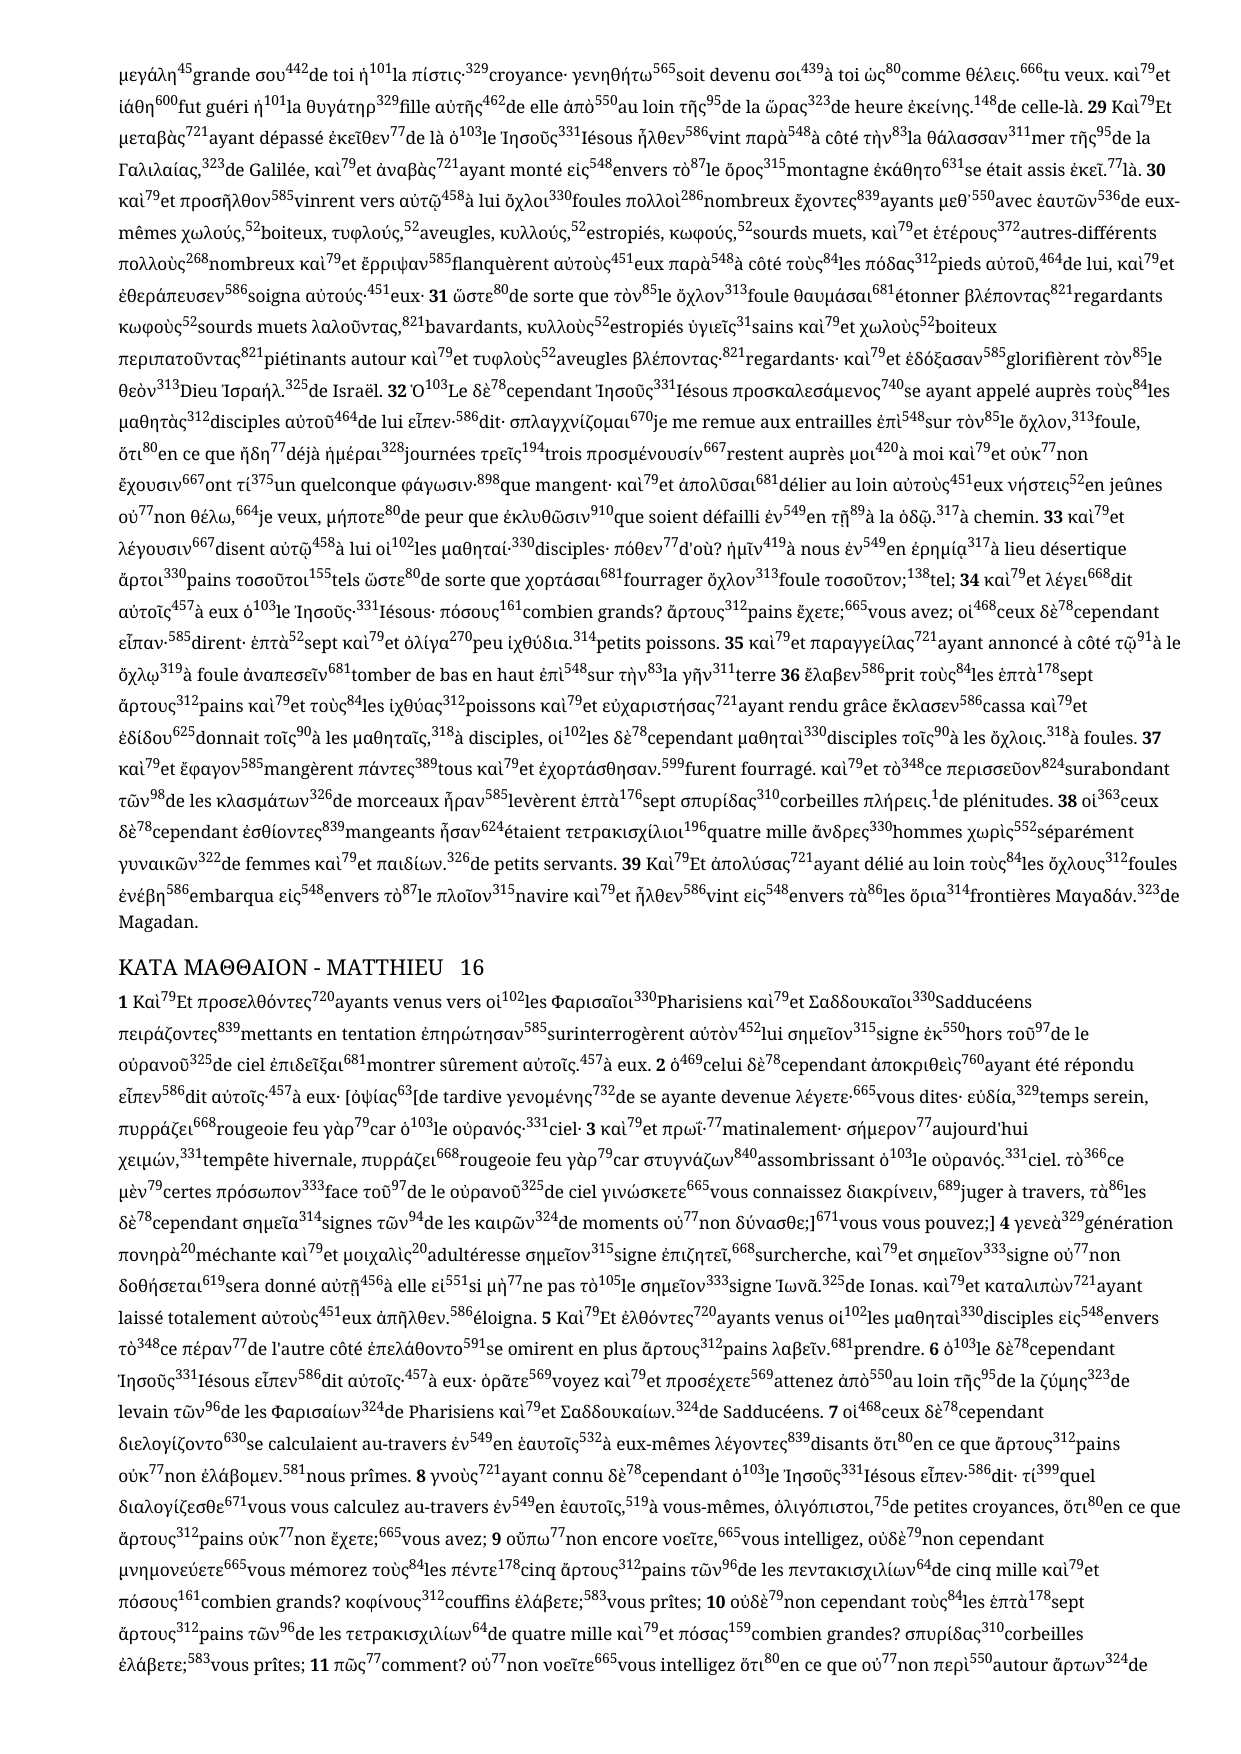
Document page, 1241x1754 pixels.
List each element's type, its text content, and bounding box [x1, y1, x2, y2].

text 1 Τότε77Alors προσέρχονται673se viennent vers τῷ91à le Ἰησοῦ319à Iésous ἀπὸ550au loin Ἱεροσολύμων326de Ierosolymas Φαρισαῖοι330Pharisiens καὶ79et γραμματεῖς330lettrés λέγοντες·839disants· 2 διὰ548par le fait de τί399quel οἱ102les μαθηταί330disciples σου442de toi παραβαίνουσιν667transgressent τὴν83la παράδοσιν311transmission τῶν96de les πρεσβυτέρων;64de plus anciens; οὐ77non γὰρ79car νίπτονται673se lavent τὰς242les χεῖρας310mains [αὐτῶν]463[de eux] ὅταν80lorsque le cas échéant ἄρτον313pain ἐσθίωσιν.920que mangent. 3 ὁ469celui δὲ78cependant ἀποκριθεὶς760ayant été répondu εἶπεν586dit αὐτοῖς·457à eux· διὰ548par le fait de τί399quel καὶ77aussi ὑμεῖς447vous παραβαίνετε665vous transgressez τὴν83la ἐντολὴν311commandement τοῦ97de le θεοῦ325de Dieu διὰ548par le fait de τὴν83la παράδοσιν311transmission ὑμῶν;441de vous; 4 ὁ103le γὰρ79car θεὸς331Dieu εἶπεν·586dit· τίμα570valorise τὸν85le πατέρα313père καὶ79et τὴν83la μητέρα,311mère, καί·79et· ὁ364celui κακολογῶν840discourant en mal πατέρα313père ἢ79ou μητέρα311mère θανάτῳ319à trépas τελευτάτω.572parvienne à l'achèvement. 5 ὑμεῖς447vous δὲ78cependant λέγετε·665vous dites· ὃς498lequel ἂν340le cas échéant εἴπῃ899que dise τῷ91à le πατρὶ319à père ἢ79ou τῇ89à la μητρί·317à mère· δῶρον333don ὃ482lequel ἐὰν340si le cas échéant ἐξ550hors ἐμοῦ424de moi ὠφεληθῇς,909que tu sois profité, 6 οὐ77non μὴ77ne pas τιμήσει606valorisera τὸν85le πατέρα313père αὐτοῦ·464de lui· καὶ79et ἠκυρώσατε583vous annulâtes τὸν85le λόγον313discours τοῦ97de le θεοῦ325de Dieu διὰ548par le fait de τὴν83la παράδοσιν311transmission ὑμῶν.441de vous. 7 ὑποκριταί,336hypocrites, καλῶς77bellement ἐπροφήτευσεν586prophétisa περὶ550autour ὑμῶν441de vous Ἠσαΐας331Ésaïa λέγων·840disant· 8 ὁ103le λαὸς331peuple οὗτος156celui-ci τοῖς92à les χείλεσίν320à lèvres με417moi τιμᾷ,668valorise, ἡ101la δὲ78cependant καρδία329coeur αὐτῶν463de eux πόρρω77loin devant ἀπέχει668tient au loin ἀπ᾽550au loin ἐμοῦ·424de moi· 9 μάτην77vainement δὲ78cependant σέβονταί673se vénèrent με417moi διδάσκοντες839enseignants διδασκαλίας310enseignements ἐντάλματα314commandements ἀνθρώπων.324de êtres humains. 10 καὶ79et προσκαλεσάμενος740se ayant appelé auprès τὸν85le ὄχλον313foule εἶπεν586dit αὐτοῖς·457à eux· ἀκούετε569écoutez καὶ79et συνίετε·569comprenez· 11 οὐ77non τὸ366ce εἰσερχόμενον869se venant à l'intérieur εἰς548envers τὸ87le στόμα315bouche κοινοῖ668rend commun τὸν85le ἄνθρωπον,313être humain, ἀλλὰ79mais τὸ366ce ἐκπορευόμενον869se allant au dehors ἐκ550hors τοῦ99de le στόματος327de bouche τοῦτο366ce-ci κοινοῖ668rend commun τὸν85le ἄνθρωπον.313être humain. 12 Τότε77Alors προσελθόντες720ayants venus vers οἱ102les μαθηταὶ330disciples λέγουσιν667disent αὐτῷ·458à lui· οἶδας640tu as su ὅτι80en ce que οἱ102les Φαρισαῖοι330Pharisiens ἀκούσαντες720ayants écoutés τὸν85le λόγον313discours ἐσκανδαλίσθησαν;599furent scandalisé; 13 ὁ469celui δὲ78cependant ἀποκριθεὶς760ayant été répondu εἶπεν·586dit· πᾶσα285toute φυτεία329plantation ἣν478laquelle οὐκ77non ἐφύτευσεν586planta ὁ103le πατήρ331père μου424de moi ὁ103le οὐράνιος22céleste ἐκριζωθήσεται.619sera déraciné. 14 ἄφετε553abandonnez αὐτούς·451eux· ὁδηγοί330guides de chemin εἰσιν667sont τυφλοί21aveugles [τυφλῶν]·64[de aveugles]· τυφλὸς71aveugle δὲ78cependant τυφλὸν53aveugle ἐὰν80si le cas échéant ὁδηγῇ,921que guide en chemin, ἀμφότεροι389tous deux εἰς548envers βόθυνον313fosse πεσοῦνται.611se tomberont. 15 Ἀποκριθεὶς760Ayant été répondu δὲ78cependant ὁ103le Πέτρος331Pierre εἶπεν586dit αὐτῷ·458à lui· φράσον554rends explicite ἡμῖν419à nous τὴν83la παραβολὴν311parabole [ταύτην].136[celle-ci]. 16 ὁ469celui δὲ78cependant εἶπεν·586dit· ἀκμὴν77au plus haut point καὶ77aussi ὑμεῖς447vous ἀσύνετοί46sans capables de comprendre ἐστε;665vous êtes; 17 οὔπω77non encore νοεῖτε665vous intelligez ὅτι80en ce que πᾶν392tout τὸ366ce εἰσπορευόμενον869se allant à l'intérieur εἰς548envers τὸ87le στόμα315bouche εἰς548envers τὴν83la κοιλίαν311cavité ventrale χωρεῖ668place καὶ79et εἰς548envers ἀφεδρῶνα313latrine ἐκβάλλεται;680est éjecté; 18 τὰ365ces δὲ78cependant ἐκπορευόμενα868se allants au dehors ἐκ550hors τοῦ99de le στόματος327de bouche ἐκ550hors τῆς95de la καρδίας323de coeur ἐξέρχεται,674se sort, κἀκεῖνα365et ces-là κοινοῖ668rend commun τὸν85le ἄνθρωπον.313être humain. 19 ἐκ550hors γὰρ79car τῆς95de la καρδίας323de coeur ἐξέρχονται673se sortent διαλογισμοὶ330calculs au-travers πονηροί,21méchants, φόνοι,330meurtres, μοιχεῖαι,328adultérations, πορνεῖαι,328pornations, κλοπαί,328vols, ψευδομαρτυρίαι,328faux témoignages, βλασφημίαι.328blasphémies. 20 ταῦτά365ces-ci ἐστιν668est τὰ365ces κοινοῦντα841rendants communs τὸν85le ἄνθρωπον,313être humain, τὸ366ce δὲ78cependant ἀνίπτοις7à non lavées χερσὶν316à mains φαγεῖν681manger οὐ77non κοινοῖ668rend commun τὸν85le ἄνθρωπον.313être humain. 21 Καὶ79Et ἐξελθὼν721ayant sorti ἐκεῖθεν77de là ὁ103le Ἰησοῦς331Iésous ἀνεχώρησεν586replaça εἰς548envers τὰ86les μέρη314parts Τύρου323de Tyr καὶ79et Σιδῶνος.323de Sidon. 22 καὶ79et ἰδοὺ306voici γυνὴ329femme Χαναναία20Cananéenne ἀπὸ550au loin τῶν98de les ὁρίων326de frontières ἐκείνων151de ces-là ἐξελθοῦσα719ayante sortie ἔκραζεν625croassait λέγουσα·838disante· ἐλέησόν554fais miséricorde με,417moi, κύριε337Maître υἱὸς331fils Δαυίδ·325de Dauid· ἡ101la θυγάτηρ329fille μου424de moi κακῶς77malicieusement δαιμονίζεται.680est démonisé. 23 ὁ469celui δὲ78cependant οὐκ77non ἀπεκρίθη600fut répondu αὐτῇ456à elle λόγον.313discours. καὶ79et προσελθόντες720ayants venus vers οἱ102les μαθηταὶ330disciples αὐτοῦ464de lui ἠρώτουν624interrogeaient αὐτὸν452lui λέγοντες·839disants· ἀπόλυσον554délie au loin αὐτήν,450elle, ὅτι80en ce que κράζει668croasse ὄπισθεν552de derrière ἡμῶν.423de nous. 24 ὁ469celui δὲ78cependant ἀποκριθεὶς760ayant été répondu εἶπεν·586dit· οὐκ77non ἀπεστάλην596je fus envoyé εἰ551si μὴ77ne pas εἰς548envers τὰ86les πρόβατα314brebis τὰ347ces ἀπολωλότα771ayants dépéris οἴκου325de maison Ἰσραήλ.325de Israël. 25 ἡ467celle δὲ78cependant ἐλθοῦσα719ayante venue προσεκύνει625prosternait vers αὐτῷ458à lui λέγουσα·838disante· κύριε,337Maître, βοήθει570aide μοι.420à moi. 26 ὁ469celui δὲ78cependant ἀποκριθεὶς760ayant été répondu εἶπεν·586dit· οὐκ77non ἔστιν668est καλὸν49beau λαβεῖν681prendre τὸν85le ἄρτον313pain τῶν98de les τέκνων326de enfants καὶ79et βαλεῖν681jeter τοῖς92à les κυναρίοις.320à chiots. 27 ἡ467celle δὲ78cependant εἶπεν·586dit· ναὶ304oui κύριε,337Maître, καὶ77aussi γὰρ79car τὰ104les κυνάρια332chiots ἐσθίει668mange ἀπὸ550au loin τῶν98de les ψιχίων326de miettes τῶν359de ces πιπτόντων835de tombants ἀπὸ550au loin τῆς95de la τραπέζης323de table τῶν96de les κυρίων324de Maîtres αὐτῶν.465de eux. 28 τότε77alors ἀποκριθεὶς760ayant été répondu ὁ103le Ἰησοῦς331Iésous εἶπεν586dit αὐτῇ·456à elle· ὦ340O γύναι,335femme, μεγάλη45grande σου442de toi ἡ101la πίστις·329croyance· γενηθήτω565soit devenu σοι439à toi ὡς80comme θέλεις.666tu veux. καὶ79et ἰάθη600fut guéri ἡ101la θυγάτηρ329fille αὐτῆς462de elle ἀπὸ550au loin τῆς95de la ὥρας323de heure ἐκείνης.148de celle-là. 29 Καὶ79Et μεταβὰς721ayant dépassé ἐκεῖθεν77de là ὁ103le Ἰησοῦς331Iésous ἦλθεν586vint παρὰ548à côté τὴν83la θάλασσαν311mer τῆς95de la Γαλιλαίας,323de Galilée, καὶ79et ἀναβὰς721ayant monté εἰς548envers τὸ87le ὄρος315montagne ἐκάθητο631se était assis ἐκεῖ.77là. 30 καὶ79et προσῆλθον585vinrent vers αὐτῷ458à lui ὄχλοι330foules πολλοὶ286nombreux ἔχοντες839ayants μεθ᾽550avec ἑαυτῶν536de eux-mêmes χωλούς,52boiteux, τυφλούς,52aveugles, κυλλούς,52estropiés, κωφούς,52sourds muets, καὶ79et ἑτέρους372autres-différents πολλοὺς268nombreux καὶ79et ἔρριψαν585flanquèrent αὐτοὺς451eux παρὰ548à côté τοὺς84les πόδας312pieds αὐτοῦ,464de lui, καὶ79et ἐθεράπευσεν586soigna αὐτούς·451eux· 31 ὥστε80de sorte que τὸν85le ὄχλον313foule θαυμάσαι681étonner βλέποντας821regardants κωφοὺς52sourds muets λαλοῦντας,821bavardants, κυλλοὺς52estropiés ὑγιεῖς31sains καὶ79et χωλοὺς52boiteux περιπατοῦντας821piétinants autour καὶ79et τυφλοὺς52aveugles βλέποντας·821regardants· καὶ79et ἐδόξασαν585glorifièrent τὸν85le θεὸν313Dieu Ἰσραήλ.325de Israël. 32 Ὁ103Le δὲ78cependant Ἰησοῦς331Iésous προσκαλεσάμενος740se ayant appelé auprès τοὺς84les μαθητὰς312disciples αὐτοῦ464de lui εἶπεν·586dit· σπλαγχνίζομαι670je me remue aux entrailles ἐπὶ548sur τὸν85le ὄχλον,313foule, ὅτι80en ce que ἤδη77déjà ἡμέραι328journées τρεῖς194trois προσμένουσίν667restent auprès μοι420à moi καὶ79et οὐκ77non ἔχουσιν667ont τί375un quelconque φάγωσιν·898que mangent· καὶ79et ἀπολῦσαι681délier au loin αὐτοὺς451eux νήστεις52en jeûnes οὐ77non θέλω,664je veux, μήποτε80de peur que ἐκλυθῶσιν910que soient défailli ἐν549en τῇ89à la ὁδῷ.317à chemin. 33 καὶ79et λέγουσιν667disent αὐτῷ458à lui οἱ102les μαθηταί·330disciples· πόθεν77d'où? ἡμῖν419à nous ἐν549en ἐρημίᾳ317à lieu désertique ἄρτοι330pains τοσοῦτοι155tels ὥστε80de sorte que χορτάσαι681fourrager ὄχλον313foule τοσοῦτον;138tel; 34 καὶ79et λέγει668dit αὐτοῖς457à eux ὁ103le Ἰησοῦς·331Iésous· πόσους161combien grands? ἄρτους312pains ἔχετε;665vous avez; οἱ468ceux δὲ78cependant εἶπαν·585dirent· ἑπτὰ52sept καὶ79et ὀλίγα270peu ἰχθύδια.314petits poissons. 35 καὶ79et παραγγείλας721ayant annoncé à côté τῷ91à le ὄχλῳ319à foule ἀναπεσεῖν681tomber de bas en haut ἐπὶ548sur τὴν83la γῆν311terre 36 ἔλαβεν586prit τοὺς84les ἑπτὰ178sept ἄρτους312pains καὶ79et τοὺς84les ἰχθύας312poissons καὶ79et εὐχαριστήσας721ayant rendu grâce ἔκλασεν586cassa καὶ79et ἐδίδου625donnait τοῖς90à les μαθηταῖς,318à disciples, οἱ102les δὲ78cependant μαθηταὶ330disciples τοῖς90à les ὄχλοις.318à foules. 37 καὶ79et ἔφαγον585mangèrent πάντες389tous καὶ79et ἐχορτάσθησαν.599furent fourragé. καὶ79et τὸ348ce περισσεῦον824surabondant τῶν98de les κλασμάτων326de morceaux ἦραν585levèrent ἑπτὰ176sept σπυρίδας310corbeilles πλήρεις.1de plénitudes. 38 οἱ363ceux δὲ78cependant ἐσθίοντες839mangeants ἦσαν624étaient τετρακισχίλιοι196quatre mille ἄνδρες330hommes χωρὶς552séparément γυναικῶν322de femmes καὶ79et παιδίων.326de petits servants. 39 Καὶ79Et ἀπολύσας721ayant délié au loin τοὺς84les ὄχλους312foules ἐνέβη586embarqua εἰς548envers τὸ87le πλοῖον315navire καὶ79et ἦλθεν586vint εἰς548envers τὰ86les ὅρια314frontières Μαγαδάν.323de Magadan. [118, 59, 1181, 934]
text ΚΑΤΑ ΜΑΘΘΑΙΟΝ - MATTHIEU 16 [118, 952, 1181, 982]
text 1 Καὶ79Et προσελθόντες720ayants venus vers οἱ102les Φαρισαῖοι330Pharisiens καὶ79et Σαδδουκαῖοι330Sadducéens πειράζοντες839mettants en tentation ἐπηρώτησαν585surinterrogèrent αὐτὸν452lui σημεῖον315signe ἐκ550hors τοῦ97de le οὐρανοῦ325de ciel ἐπιδεῖξαι681montrer sûrement αὐτοῖς.457à eux. 2 ὁ469celui δὲ78cependant ἀποκριθεὶς760ayant été répondu εἶπεν586dit αὐτοῖς·457à eux· [ὀψίας63[de tardive γενομένης732de se ayante devenue λέγετε·665vous dites· εὐδία,329temps serein, πυρράζει668rougeoie feu γὰρ79car ὁ103le οὐρανός·331ciel· 3 καὶ79et πρωΐ·77matinalement· σήμερον77aujourd'hui χειμών,331tempête hivernale, πυρράζει668rougeoie feu γὰρ79car στυγνάζων840assombrissant ὁ103le οὐρανός.331ciel. τὸ366ce μὲν79certes πρόσωπον333face τοῦ97de le οὐρανοῦ325de ciel γινώσκετε665vous connaissez διακρίνειν,689juger à travers, τὰ86les δὲ78cependant σημεῖα314signes τῶν94de les καιρῶν324de moments οὐ77non δύνασθε;]671vous vous pouvez;] 4 γενεὰ329génération πονηρὰ20méchante καὶ79et μοιχαλὶς20adultéresse σημεῖον315signe ἐπιζητεῖ,668surcherche, καὶ79et σημεῖον333signe οὐ77non δοθήσεται619sera donné αὐτῇ456à elle εἰ551si μὴ77ne pas τὸ105le σημεῖον333signe Ἰωνᾶ.325de Ionas. καὶ79et καταλιπὼν721ayant laissé totalement αὐτοὺς451eux ἀπῆλθεν.586éloigna. 5 Καὶ79Et ἐλθόντες720ayants venus οἱ102les μαθηταὶ330disciples εἰς548envers τὸ348ce πέραν77de l'autre côté ἐπελάθοντο591se omirent en plus ἄρτους312pains λαβεῖν.681prendre. 6 ὁ103le δὲ78cependant Ἰησοῦς331Iésous εἶπεν586dit αὐτοῖς·457à eux· ὁρᾶτε569voyez καὶ79et προσέχετε569attenez ἀπὸ550au loin τῆς95de la ζύμης323de levain τῶν96de les Φαρισαίων324de Pharisiens καὶ79et Σαδδουκαίων.324de Sadducéens. 7 οἱ468ceux δὲ78cependant διελογίζοντο630se calculaient au-travers ἐν549en ἑαυτοῖς532à eux-mêmes λέγοντες839disants ὅτι80en ce que ἄρτους312pains οὐκ77non ἐλάβομεν.581nous prîmes. 8 γνοὺς721ayant connu δὲ78cependant ὁ103le Ἰησοῦς331Iésous εἶπεν·586dit· τί399quel διαλογίζεσθε671vous vous calculez au-travers ἐν549en ἑαυτοῖς,519à vous-mêmes, ὀλιγόπιστοι,75de petites croyances, ὅτι80en ce que ἄρτους312pains οὐκ77non ἔχετε;665vous avez; 9 οὔπω77non encore νοεῖτε,665vous intelligez, οὐδὲ79non cependant μνημονεύετε665vous mémorez τοὺς84les πέντε178cinq ἄρτους312pains τῶν96de les πεντακισχιλίων64de cinq mille καὶ79et πόσους161combien grands? κοφίνους312couffins ἐλάβετε;583vous prîtes; 10 οὐδὲ79non cependant τοὺς84les ἑπτὰ178sept ἄρτους312pains τῶν96de les τετρακισχιλίων64de quatre mille καὶ79et πόσας159combien grandes? σπυρίδας310corbeilles ἐλάβετε;583vous prîtes; 11 πῶς77comment? οὐ77non νοεῖτε665vous intelligez ὅτι80en ce que οὐ77non περὶ550autour ἄρτων324de pains εἶπον582je dis ὑμῖν;438à vous; προσέχετε569attenez δὲ78cependant ἀπὸ550au loin τῆς95de la ζύμης323de levain τῶν96de les Φαρισαίων324de Pharisiens καὶ79et Σαδδουκαίων.324de Sadducéens. 12 τότε77alors συνῆκαν585comprirent ὅτι80en ce que οὐκ77non εἶπεν586dit προσέχειν689attenir ἀπὸ550au loin τῆς95de la ζύμης323de levain τῶν96de les ἄρτων324de pains ἀλλ᾽79mais ἀπὸ550au loin τῆς95de la διδαχῆς323de enseignement τῶν96de les Φαρισαίων324de Pharisiens καὶ79et Σαδδουκαίων.324de Sadducéens. 13 Ἐλθὼν721Ayant venu δὲ78cependant ὁ103le Ἰησοῦς331Iésous εἰς548envers τὰ86les μέρη314parts Καισαρείας323de Kaesareia τῆς356de celle Φιλίππου325de Philippe ἠρώτα625interrogeait τοὺς84les μαθητὰς312disciples αὐτοῦ464de lui λέγων·840disant· τίνα397quel λέγουσιν667disent οἱ102les ἄνθρωποι330êtres humains εἶναι689être τὸν85le υἱὸν313fils τοῦ97de le ἀνθρώπου;325de être humain; 14 οἱ468ceux δὲ78cependant εἶπαν·585dirent· οἱ363ceux μὲν79certes Ἰωάννην313Ioannes τὸν85le βαπτιστήν,313Baptiseur, ἄλλοι389autres δὲ78cependant Ἠλίαν,313Élia, ἕτεροι389autres-différents δὲ78cependant Ἰερεμίαν313Ieremia ἢ79ou ἕνα53un τῶν96de les προφητῶν.324de prophètes. 15 λέγει668dit αὐτοῖς·457à eux· ὑμεῖς447vous δὲ78cependant τίνα397quel με417moi λέγετε665vous dites εἶναι;689être; 16 ἀποκριθεὶς760ayant été répondu δὲ78cependant Σίμων331Simon Πέτρος331Pierre εἶπεν·586dit· σὺ448toi εἶ666tu es ὁ103le χριστὸς331Christ ὁ103le υἱὸς331fils τοῦ97de le θεοῦ325de Dieu τοῦ358de celui ζῶντος.834de vivant. 17 Ἀποκριθεὶς760Ayant été répondu δὲ78cependant ὁ103le Ἰησοῦς331Iésous εἶπεν586dit αὐτῷ·458à lui· μακάριος47bienheureux εἶ,666tu es, Σίμων337Simon Βαριωνᾶ,337Bar-Ionas, ὅτι80en ce que σὰρξ329chair καὶ79et αἷμα333sang οὐκ77non ἀπεκάλυψέν586découvrit σοι439à toi ἀλλ᾽79mais ὁ103le πατήρ331père μου424de moi ὁ498celui ἐν549en τοῖς90à les οὐρανοῖς.318à cieux. 18 κἀγὼ431et moi δέ78cependant σοι439à toi λέγω664je dis ὅτι80en ce que σὺ448toi εἶ666tu es Πέτρος,331Pierre, καὶ79et ἐπὶ549sur ταύτῃ142à celle-ci τῇ89à la πέτρᾳ317à roche οἰκοδομήσω602j'édifierai en maison μου424de moi τὴν83la ἐκκλησίαν311église καὶ79et πύλαι328porches ᾅδου325de séjour des morts οὐ77non κατισχύσουσιν605auront la ténacité de haut en bas αὐτῆς.462de elle. 19 δώσω602je donnerai σοι439à toi τὰς82les κλεῖδας310clefs τῆς95de la βασιλείας323de royauté τῶν96de les οὐρανῶν,324de cieux, καὶ79et ὃ482lequel ἐὰν340si le cas échéant δήσῃς897que tu lies ἐπὶ550sur τῆς95de la γῆς323de terre ἔσται612se sera δεδεμένον815ayant été lié ἐν549en τοῖς90à les οὐρανοῖς,318à cieux, καὶ79et ὃ482lequel ἐὰν340si le cas échéant λύσῃς897que tu délies ἐπὶ550sur τῆς95de la γῆς323de terre ἔσται612se sera λελυμένον815ayant été délié ἐν549en τοῖς90à les οὐρανοῖς.318à cieux. 20 Τότε77Alors διεστείλατο592se équipa en séparant τοῖς90à les μαθηταῖς318à disciples ἵνα80afin que μηδενὶ378à ne pas un εἴπωσιν898que disent ὅτι80en ce que αὐτός469lui ἐστιν668est ὁ103le χριστός.331Christ. 21 Ἀπὸ547Au loin τότε77alors ἤρξατο592se origina ὁ103le Ἰησοῦς331Iésous Χριστός331Christ δεικνύειν689montrer τοῖς90à les μαθηταῖς318à disciples αὐτοῦ464de lui ὅτι80en ce que δεῖ668lie αὐτὸν452lui εἰς548envers Ἱεροσόλυμα314Ierosolymas ἀπελθεῖν681éloigner καὶ79et πολλὰ374nombreux παθεῖν681souffrir ἀπὸ550au loin τῶν96de les πρεσβυτέρων64de plus anciens καὶ79et ἀρχιερέων324de chefs sacrificateurs καὶ79et γραμματέων324de lettrés καὶ79et ἀποκτανθῆναι683être tué catégoriquement καὶ79et τῇ89à la τρίτῃ206à troisième ἡμέρᾳ317à journée ἐγερθῆναι.683être éveillé. 22 καὶ79et προσλαβόμενος740se ayant pris auprès αὐτὸν452lui ὁ103le Πέτρος331Pierre ἤρξατο592se origina ἐπιτιμᾶν689survaloriser αὐτῷ458à lui λέγων·840disant· ἵλεώς47propice σοι,439à toi, κύριε·337Maître· οὐ77non μὴ77ne pas ἔσται612se sera σοι439à toi τοῦτο.366ce-ci. 23 ὁ469celui δὲ78cependant στραφεὶς760ayant été tourné εἶπεν586dit τῷ91à le Πέτρῳ·319à Pierre· ὕπαγε570dirige en arrière ὀπίσω552derrière μου,424de moi, σατανᾶ·337Satanas· σκάνδαλον333scandale εἶ666tu es ἐμοῦ,424de moi, ὅτι80en ce que οὐ77non φρονεῖς666tu penses τὰ347ces τοῦ97de le θεοῦ325de Dieu ἀλλὰ79mais τὰ347ces τῶν96de les ἀνθρώπων.324de êtres humains. 24 Τότε77Alors ὁ103le Ἰησοῦς331Iésous εἶπεν586dit τοῖς90à les μαθηταῖς318à disciples αὐτοῦ·464de lui· εἴ80si τις390un quelconque θέλει668veut ὀπίσω552derrière μου424de moi ἐλθεῖν,681venir, ἀπαρνησάσθω560se dénie ἑαυτὸν528lui-même καὶ79et ἀράτω556lève τὸν85le σταυρὸν313croix αὐτοῦ464de lui καὶ79et ἀκολουθείτω572suive μοι.420à moi. 25 ὃς498lequel γὰρ79car ἐὰν340si le cas échéant θέλῃ921que veuille τὴν83la ψυχὴν311âme αὐτοῦ464de lui σῶσαι681sauver ἀπολέσει606dépérira αὐτήν·450elle· ὃς498lequel δ᾽78cependant ἂν340le cas échéant ἀπολέσῃ899que dépérisse τὴν83la ψυχὴν311âme αὐτοῦ464de lui ἕνεκεν552à cause ἐμοῦ424de moi εὑρήσει606trouvera αὐτήν.450elle. 26 τί399quel γὰρ79car ὠφεληθήσεται619sera profité ἄνθρωπος331être humain ἐὰν80si le cas échéant τὸν85le κόσμον313monde ὅλον269tout entier κερδήσῃ899que gagne τὴν83la δὲ78cependant ψυχὴν311âme αὐτοῦ464de lui ζημιωθῇ;911que soit endommagé; ἢ79ou τί399quel δώσει606donnera ἄνθρωπος331être humain ἀντάλλαγμα315en contre échange τῆς95de la ψυχῆς323de âme αὐτοῦ;464de lui; 27 μέλλει668immine γὰρ79car ὁ103le υἱὸς331fils τοῦ97de le ἀνθρώπου325de être humain ἔρχεσθαι690se venir ἐν549en τῇ89à la δόξῃ317à gloire τοῦ97de le πατρὸς325de père αὐτοῦ464de lui μετὰ550avec τῶν96de les ἀγγέλων324de anges αὐτοῦ,464de lui, καὶ79et τότε77alors ἀποδώσει606redonnera ἑκάστῳ378à chacun κατὰ548selon τὴν83la πρᾶξιν311pratique αὐτοῦ.464de lui. 28 Ἀμὴν304Amen λέγω664je dis ὑμῖν438à vous ὅτι80en ce que εἰσίν667sont τινες389des quelconques τῶν357de ceux ὧδε77ici ἑστώτων777de ayants dressés οἵτινες497lesquels des quelconques οὐ77non μὴ77ne pas γεύσωνται904que se goûtent θανάτου325de trépas ἕως80jusqu'à ce que ἂν340le cas échéant ἴδωσιν898que voient τὸν85le υἱὸν313fils τοῦ97de le ἀνθρώπου325de être humain ἐρχόμενον849se venant ἐν549en τῇ89à la βασιλείᾳ317à royauté αὐτοῦ.464de lui. [118, 986, 1181, 1677]
